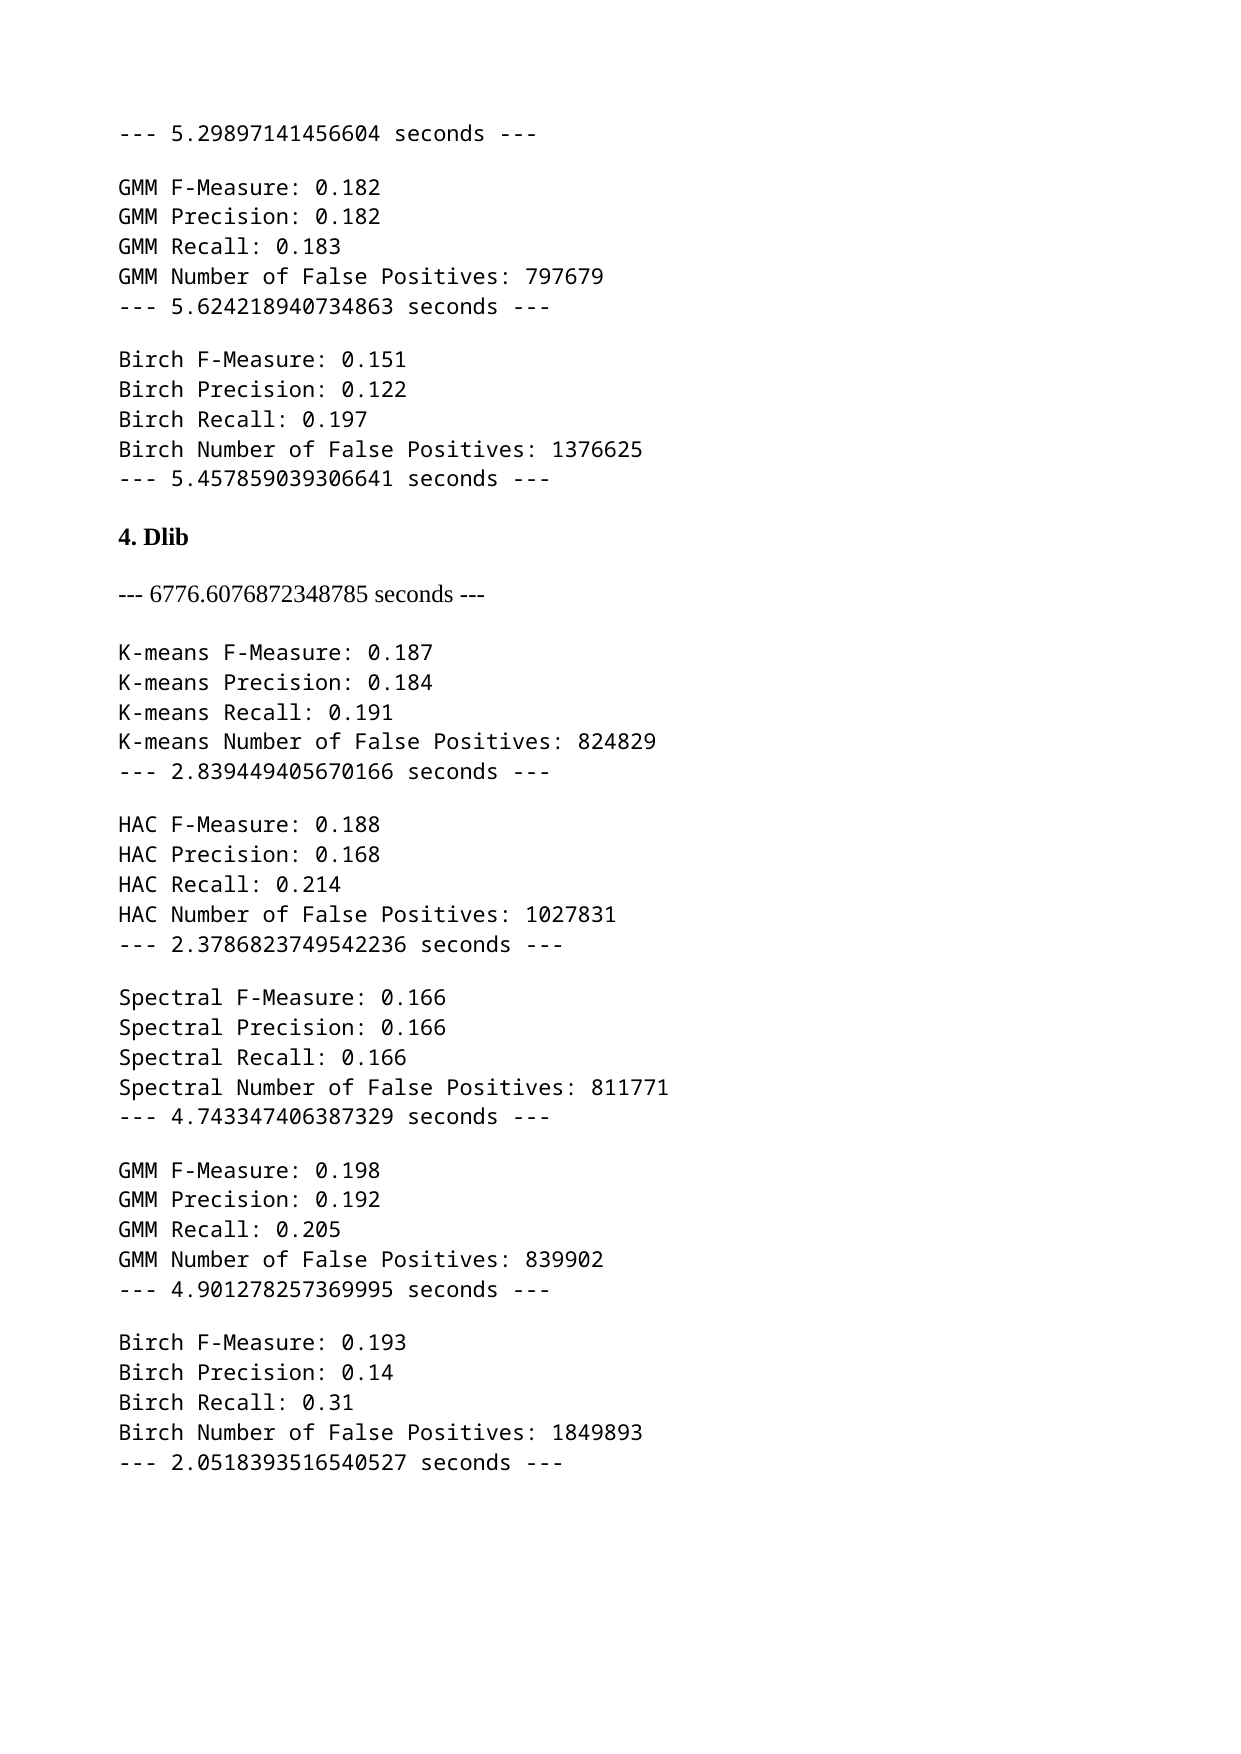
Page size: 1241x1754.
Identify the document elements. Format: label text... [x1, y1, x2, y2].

text --- 6776.6076872348785 seconds --- [118, 579, 1122, 608]
text Birch Number of False Positives: 1849893 [118, 1417, 1122, 1446]
text GMM Recall: 0.205 [118, 1214, 1122, 1244]
text GMM Number of False Positives: 797679 [118, 261, 1122, 291]
text K-means Recall: 0.191 [118, 696, 1122, 726]
text GMM Recall: 0.183 [118, 231, 1122, 261]
text --- 2.839449405670166 seconds --- [118, 756, 1122, 786]
text HAC Number of False Positives: 1027831 [118, 899, 1122, 929]
text GMM F-Measure: 0.198 [118, 1155, 1122, 1184]
text Birch F-Measure: 0.151 [118, 344, 1122, 374]
text Birch F-Measure: 0.193 [118, 1327, 1122, 1357]
text Birch Recall: 0.197 [118, 404, 1122, 433]
text HAC F-Measure: 0.188 [118, 809, 1122, 839]
text --- 2.3786823749542236 seconds --- [118, 929, 1122, 958]
text Spectral Precision: 0.166 [118, 1012, 1122, 1042]
text Birch Number of False Positives: 1376625 [118, 433, 1122, 463]
text 4. Dlib [118, 522, 1122, 551]
text Spectral Number of False Positives: 811771 [118, 1071, 1122, 1101]
text Birch Recall: 0.31 [118, 1387, 1122, 1417]
text Birch Precision: 0.14 [118, 1357, 1122, 1387]
text K-means Precision: 0.184 [118, 667, 1122, 696]
text --- 5.29897141456604 seconds --- [118, 118, 1122, 148]
text K-means F-Measure: 0.187 [118, 637, 1122, 667]
text Spectral Recall: 0.166 [118, 1042, 1122, 1071]
text --- 4.743347406387329 seconds --- [118, 1101, 1122, 1131]
text GMM Precision: 0.192 [118, 1184, 1122, 1214]
text GMM F-Measure: 0.182 [118, 172, 1122, 201]
text Birch Precision: 0.122 [118, 374, 1122, 404]
text K-means Number of False Positives: 824829 [118, 726, 1122, 756]
text GMM Precision: 0.182 [118, 201, 1122, 231]
text --- 2.0518393516540527 seconds --- [118, 1446, 1122, 1476]
text GMM Number of False Positives: 839902 [118, 1244, 1122, 1274]
text Spectral F-Measure: 0.166 [118, 982, 1122, 1012]
text --- 5.457859039306641 seconds --- [118, 463, 1122, 493]
text HAC Precision: 0.168 [118, 839, 1122, 869]
text HAC Recall: 0.214 [118, 869, 1122, 899]
text --- 5.624218940734863 seconds --- [118, 291, 1122, 321]
text --- 4.901278257369995 seconds --- [118, 1274, 1122, 1304]
